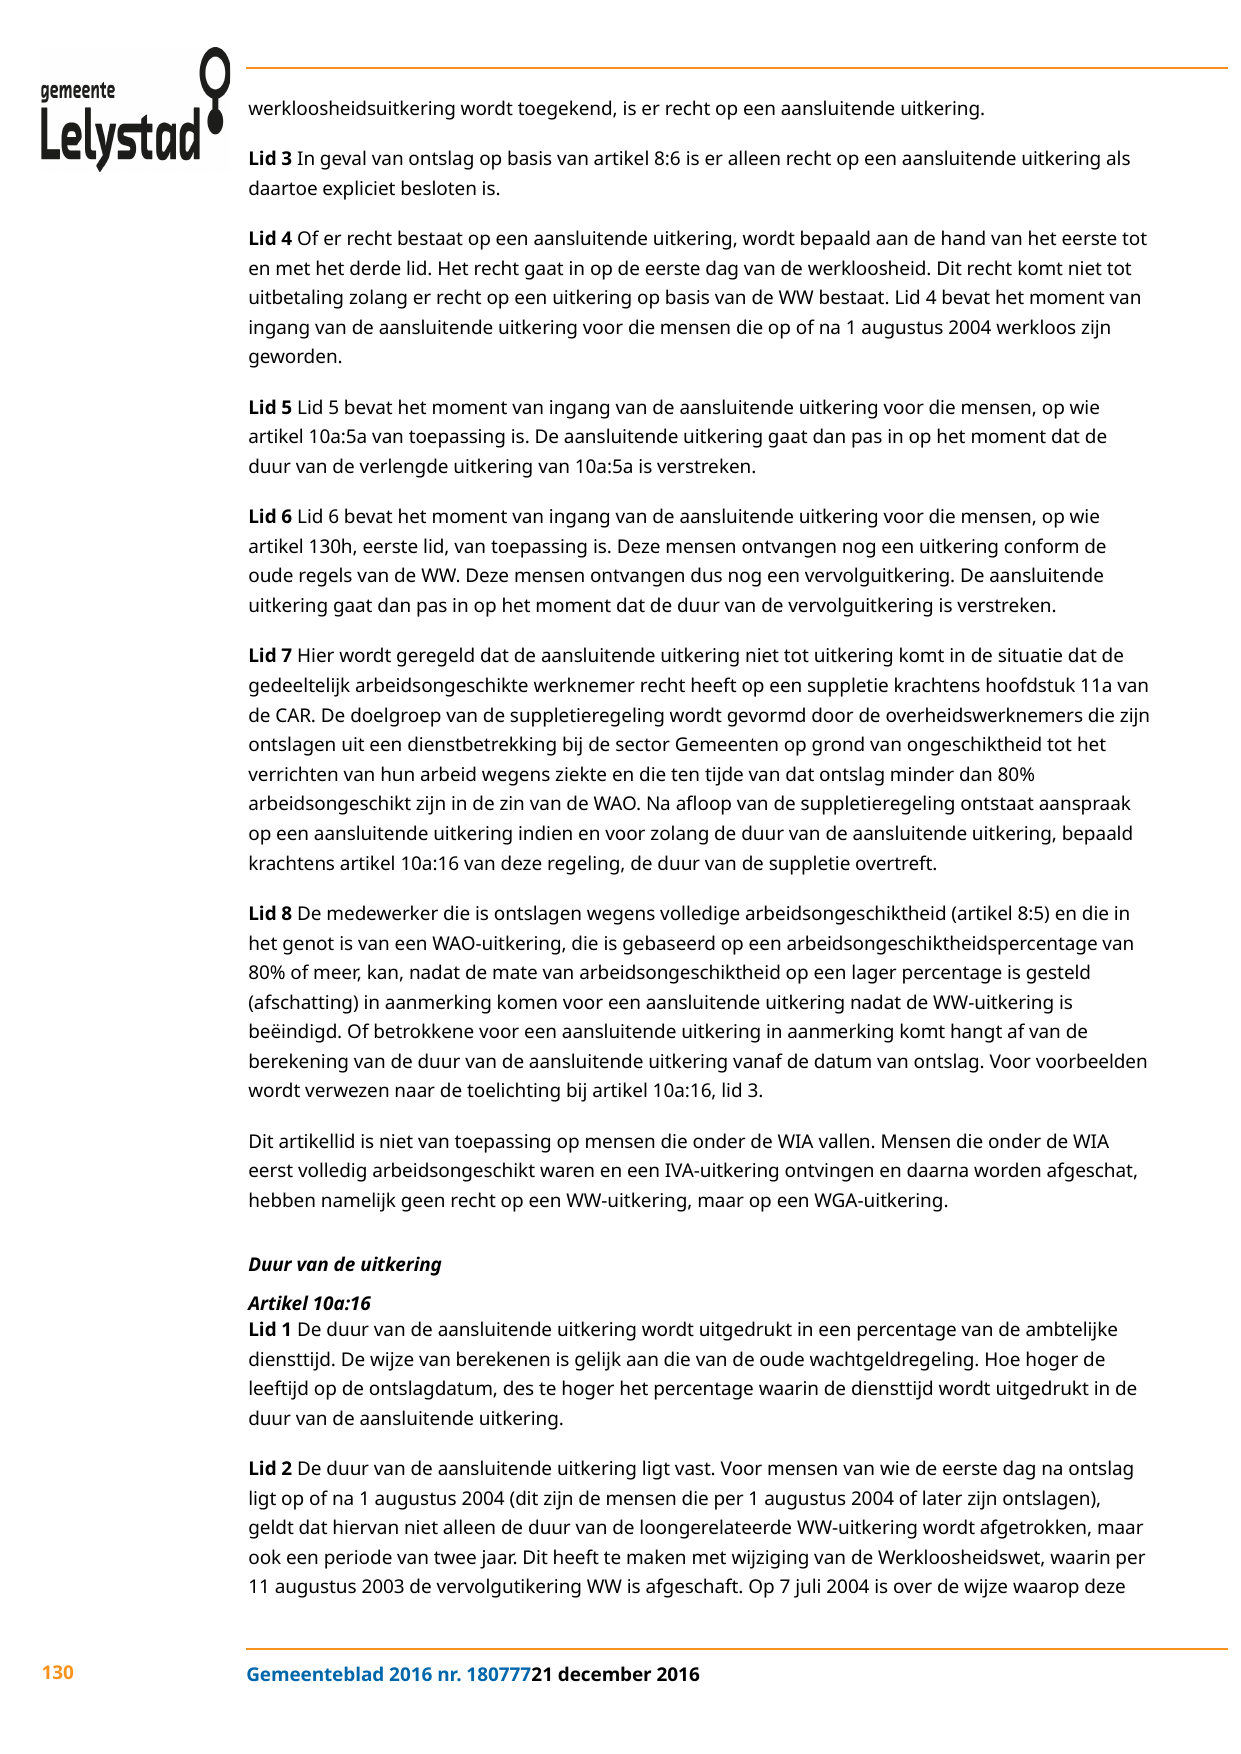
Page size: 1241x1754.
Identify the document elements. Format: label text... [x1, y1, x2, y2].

text werkloosheidsuitkering wordt toegekend, is er recht op een aansluitende uitkering. [248, 95, 1152, 121]
picture [41, 47, 231, 172]
text Lid 3 In geval van ontslag op basis van artikel 8:6 is er alleen recht op een aansluitende uitkering als daartoe expliciet besloten is. [248, 145, 1152, 201]
text Duur van de uitkering [248, 1251, 1152, 1277]
text Lid 5 Lid 5 bevat het moment van ingang van de aansluitende uitkering voor die mensen, op wie artikel 10a:5a van toepassing is. De aansluitende uitkering gaat dan pas in op het moment dat de duur van de verlengde uitkering van 10a:5a is verstreken. [248, 394, 1152, 479]
text Lid 2 De duur van de aansluitende uitkering ligt vast. Voor mensen van wie de eerste dag na ontslag ligt op of na 1 augustus 2004 (dit zijn de mensen die per 1 augustus 2004 of later zijn ontslagen), geldt dat hiervan niet alleen de duur van de loongerelateerde WW-uitkering wordt afgetrokken, maar ook een periode van twee jaar. Dit heeft te maken met wijziging van de Werkloosheidswet, waarin per 11 augustus 2003 de vervolgutikering WW is afgeschaft. Op 7 juli 2004 is over de wijze waarop deze [248, 1455, 1152, 1599]
text Lid 4 Of er recht bestaat op een aansluitende uitkering, wordt bepaald aan de hand van het eerste tot en met het derde lid. Het recht gaat in op de eerste dag van de werkloosheid. Dit recht komt niet tot uitbetaling zolang er recht op een uitkering op basis van de WW bestaat. Lid 4 bevat het moment van ingang van de aansluitende uitkering voor die mensen die op of na 1 augustus 2004 werkloos zijn geworden. [248, 225, 1152, 369]
text Artikel 10a:16 [248, 1291, 1152, 1316]
text Lid 1 De duur van de aansluitende uitkering wordt uitgedrukt in een percentage van de ambtelijke diensttijd. De wijze van berekenen is gelijk aan die van de oude wachtgeldregeling. Hoe hoger de leeftijd op de ontslagdatum, des te hoger het percentage waarin de diensttijd wordt uitgedrukt in de duur van de aansluitende uitkering. [248, 1316, 1152, 1431]
text Lid 7 Hier wordt geregeld dat de aansluitende uitkering niet tot uitkering komt in de situatie dat de gedeeltelijk arbeidsongeschikte werknemer recht heeft op een suppletie krachtens hoofdstuk 11a van de CAR. De doelgroep van de suppletieregeling wordt gevormd door de overheidswerknemers die zijn ontslagen uit een dienstbetrekking bij de sector Gemeenten op grond van ongeschiktheid tot het verrichten van hun arbeid wegens ziekte en die ten tijde van dat ontslag minder dan 80% arbeidsongeschikt zijn in de zin van de WAO. Na afloop van de suppletieregeling ontstaat aanspraak op een aansluitende uitkering indien en voor zolang de duur van de aansluitende uitkering, bepaald krachtens artikel 10a:16 van deze regeling, de duur van de suppletie overtreft. [248, 643, 1152, 876]
text Lid 6 Lid 6 bevat het moment van ingang van de aansluitende uitkering voor die mensen, op wie artikel 130h, eerste lid, van toepassing is. Deze mensen ontvangen nog een uitkering conform de oude regels van de WW. Deze mensen ontvangen dus nog een vervolguitkering. De aansluitende uitkering gaat dan pas in op het moment dat de duur van de vervolguitkering is verstreken. [248, 503, 1152, 618]
text Dit artikellid is niet van toepassing op mensen die onder de WIA vallen. Mensen die onder de WIA eerst volledig arbeidsongeschikt waren en een IVA-uitkering ontvingen en daarna worden afgeschat, hebben namelijk geen recht op een WW-uitkering, maar op een WGA-uitkering. [248, 1128, 1152, 1213]
text Lid 8 De medewerker die is ontslagen wegens volledige arbeidsongeschiktheid (artikel 8:5) en die in het genot is van een WAO-uitkering, die is gebaseerd op een arbeidsongeschiktheidspercentage van 80% of meer, kan, nadat de mate van arbeidsongeschiktheid op een lager percentage is gesteld (afschatting) in aanmerking komen voor een aansluitende uitkering nadat de WW-uitkering is beëindigd. Of betrokkene voor een aansluitende uitkering in aanmerking komt hangt af van de berekening van de duur van de aansluitende uitkering vanaf de datum van ontslag. Voor voorbeelden wordt verwezen naar de toelichting bij artikel 10a:16, lid 3. [248, 900, 1152, 1103]
